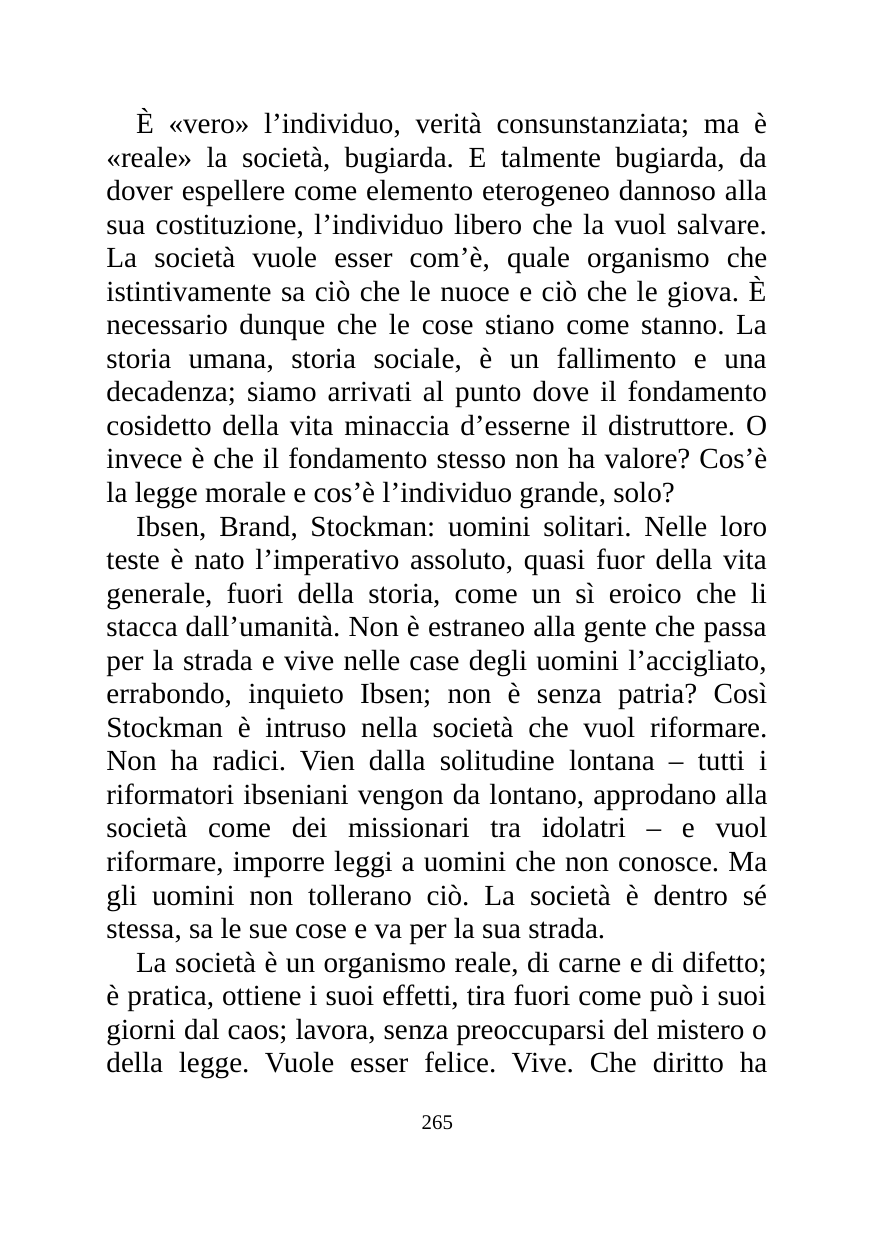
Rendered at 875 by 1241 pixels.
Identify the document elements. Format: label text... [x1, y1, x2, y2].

text È «vero» l’individuo, verità consunstanziata; ma è «reale» la società, bugiarda. E talmente bugiarda, da dover espellere come elemento eterogeneo dannoso alla sua costituzione, l’individuo libero che la vuol salvare. La società vuole esser com’è, quale organismo che istintivamente sa ciò che le nuoce e ciò che le giova. È necessario dunque che le cose stiano come stanno. La storia umana, storia sociale, è un fallimento e una decadenza; siamo arrivati al punto dove il fondamento cosidetto della vita minaccia d’esserne il distruttore. O invece è che il fondamento stesso non ha valore? Cos’è la legge morale e cos’è l’individuo grande, solo? [106, 106, 768, 509]
text La società è un organismo reale, di carne e di difetto; è pratica, ottiene i suoi effetti, tira fuori come può i suoi giorni dal caos; lavora, senza preoccuparsi del mistero o della legge. Vuole esser felice. Vive. Che diritto ha [106, 945, 768, 1079]
text Ibsen, Brand, Stockman: uomini solitari. Nelle loro teste è nato l’imperativo assoluto, quasi fuor della vita generale, fuori della storia, come un sì eroico che li stacca dall’umanità. Non è estraneo alla gente che passa per la strada e vive nelle case degli uomini l’accigliato, errabondo, inquieto Ibsen; non è senza patria? Così Stockman è intruso nella società che vuol riformare. Non ha radici. Vien dalla solitudine lontana – tutti i riformatori ibseniani vengon da lontano, approdano alla società come dei missionari tra idolatri – e vuol riformare, imporre leggi a uomini che non conosce. Ma gli uomini non tollerano ciò. La società è dentro sé stessa, sa le sue cose e va per la sua strada. [106, 509, 768, 945]
